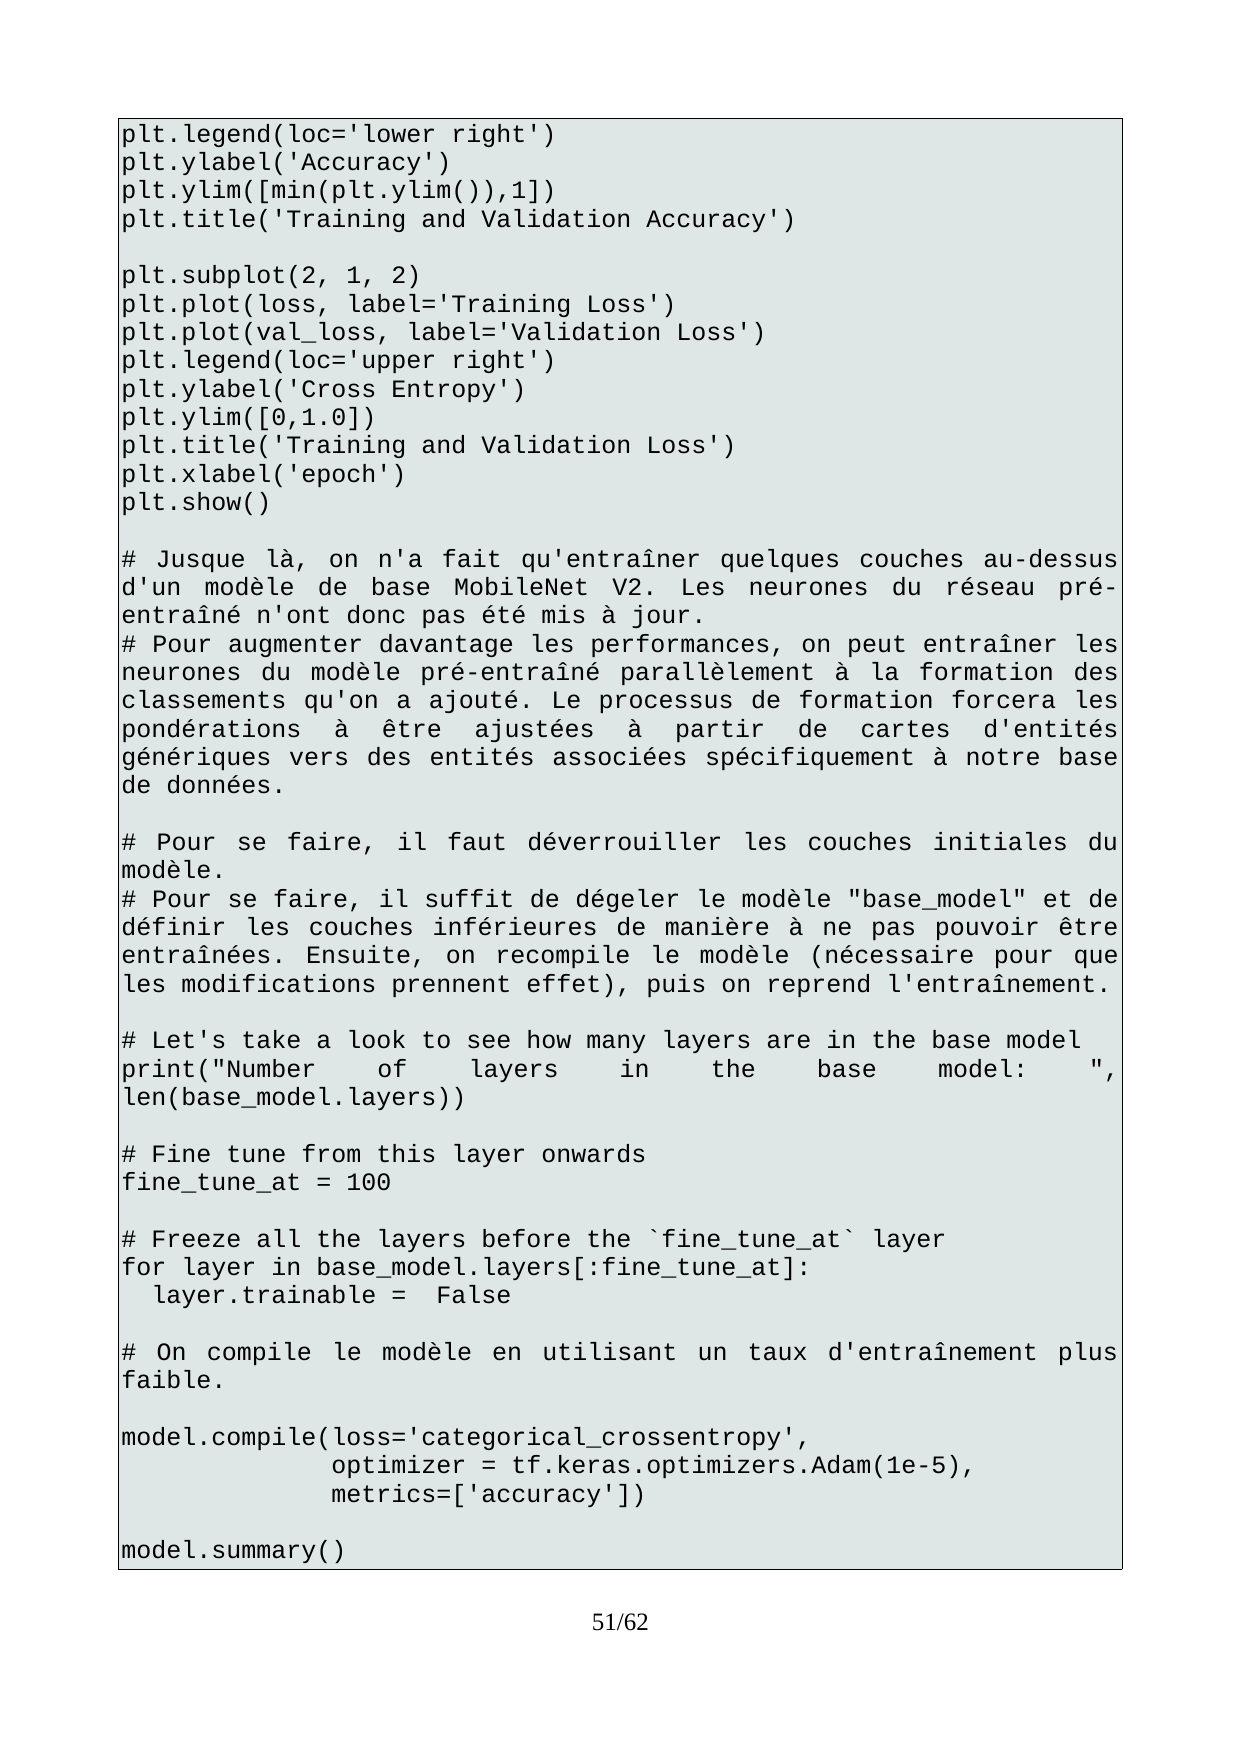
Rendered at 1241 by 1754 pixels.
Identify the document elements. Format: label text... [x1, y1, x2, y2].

text layer.trainable = False [119, 1280, 1122, 1308]
text # Let's take a look to see how many layers are in the base model [119, 1025, 1122, 1053]
text print("Number of layers in the base model: ", len(base_model.layers)) [119, 1053, 1122, 1110]
text plt.ylabel('Cross Entropy') [119, 373, 1122, 401]
text model.compile(loss='categorical_crossentropy', [119, 1421, 1122, 1450]
text plt.legend(loc='upper right') [119, 345, 1122, 373]
text plt.ylim([0,1.0]) [119, 401, 1122, 430]
text # Pour augmenter davantage les performances, on peut entraîner les neurones du modèle pré-entraîné parallèlement à la formation des classements qu'on a ajouté. Le processus de formation forcera les pondérations à être ajustées à partir de cartes d'entités génériques vers des entités associées spécifiquement à notre base de données. [119, 628, 1122, 798]
text # Pour se faire, il suffit de dégeler le modèle "base_model" et de définir les couches inférieures de manière à ne pas pouvoir être entraînées. Ensuite, on recompile le modèle (nécessaire pour que les modifications prennent effet), puis on reprend l'entraînement. [119, 883, 1122, 996]
text plt.xlabel('epoch') [119, 458, 1122, 486]
text plt.subplot(2, 1, 2) [119, 260, 1122, 288]
text metrics=['accuracy']) [119, 1478, 1122, 1506]
text plt.show() [119, 486, 1122, 515]
text # Fine tune from this layer onwards [119, 1138, 1122, 1166]
text plt.plot(loss, label='Training Loss') [119, 288, 1122, 316]
text plt.ylim([min(plt.ylim()),1]) [119, 175, 1122, 203]
text fine_tune_at = 100 [119, 1166, 1122, 1195]
text model.summary() [119, 1535, 1122, 1569]
text plt.plot(val_loss, label='Validation Loss') [119, 316, 1122, 345]
text for layer in base_model.layers[:fine_tune_at]: [119, 1251, 1122, 1280]
text # Freeze all the layers before the `fine_tune_at` layer [119, 1223, 1122, 1251]
text optimizer = tf.keras.optimizers.Adam(1e-5), [119, 1450, 1122, 1478]
text plt.title('Training and Validation Accuracy') [119, 203, 1122, 231]
text plt.title('Training and Validation Loss') [119, 430, 1122, 458]
text # Pour se faire, il faut déverrouiller les couches initiales du modèle. [119, 826, 1122, 883]
text plt.ylabel('Accuracy') [119, 146, 1122, 175]
text plt.legend(loc='lower right') [119, 119, 1122, 146]
text # Jusque là, on n'a fait qu'entraîner quelques couches au-dessus d'un modèle de base MobileNet V2. Les neurones du réseau pré-entraîné n'ont donc pas été mis à jour. [119, 543, 1122, 628]
text # On compile le modèle en utilisant un taux d'entraînement plus faible. [119, 1336, 1122, 1393]
